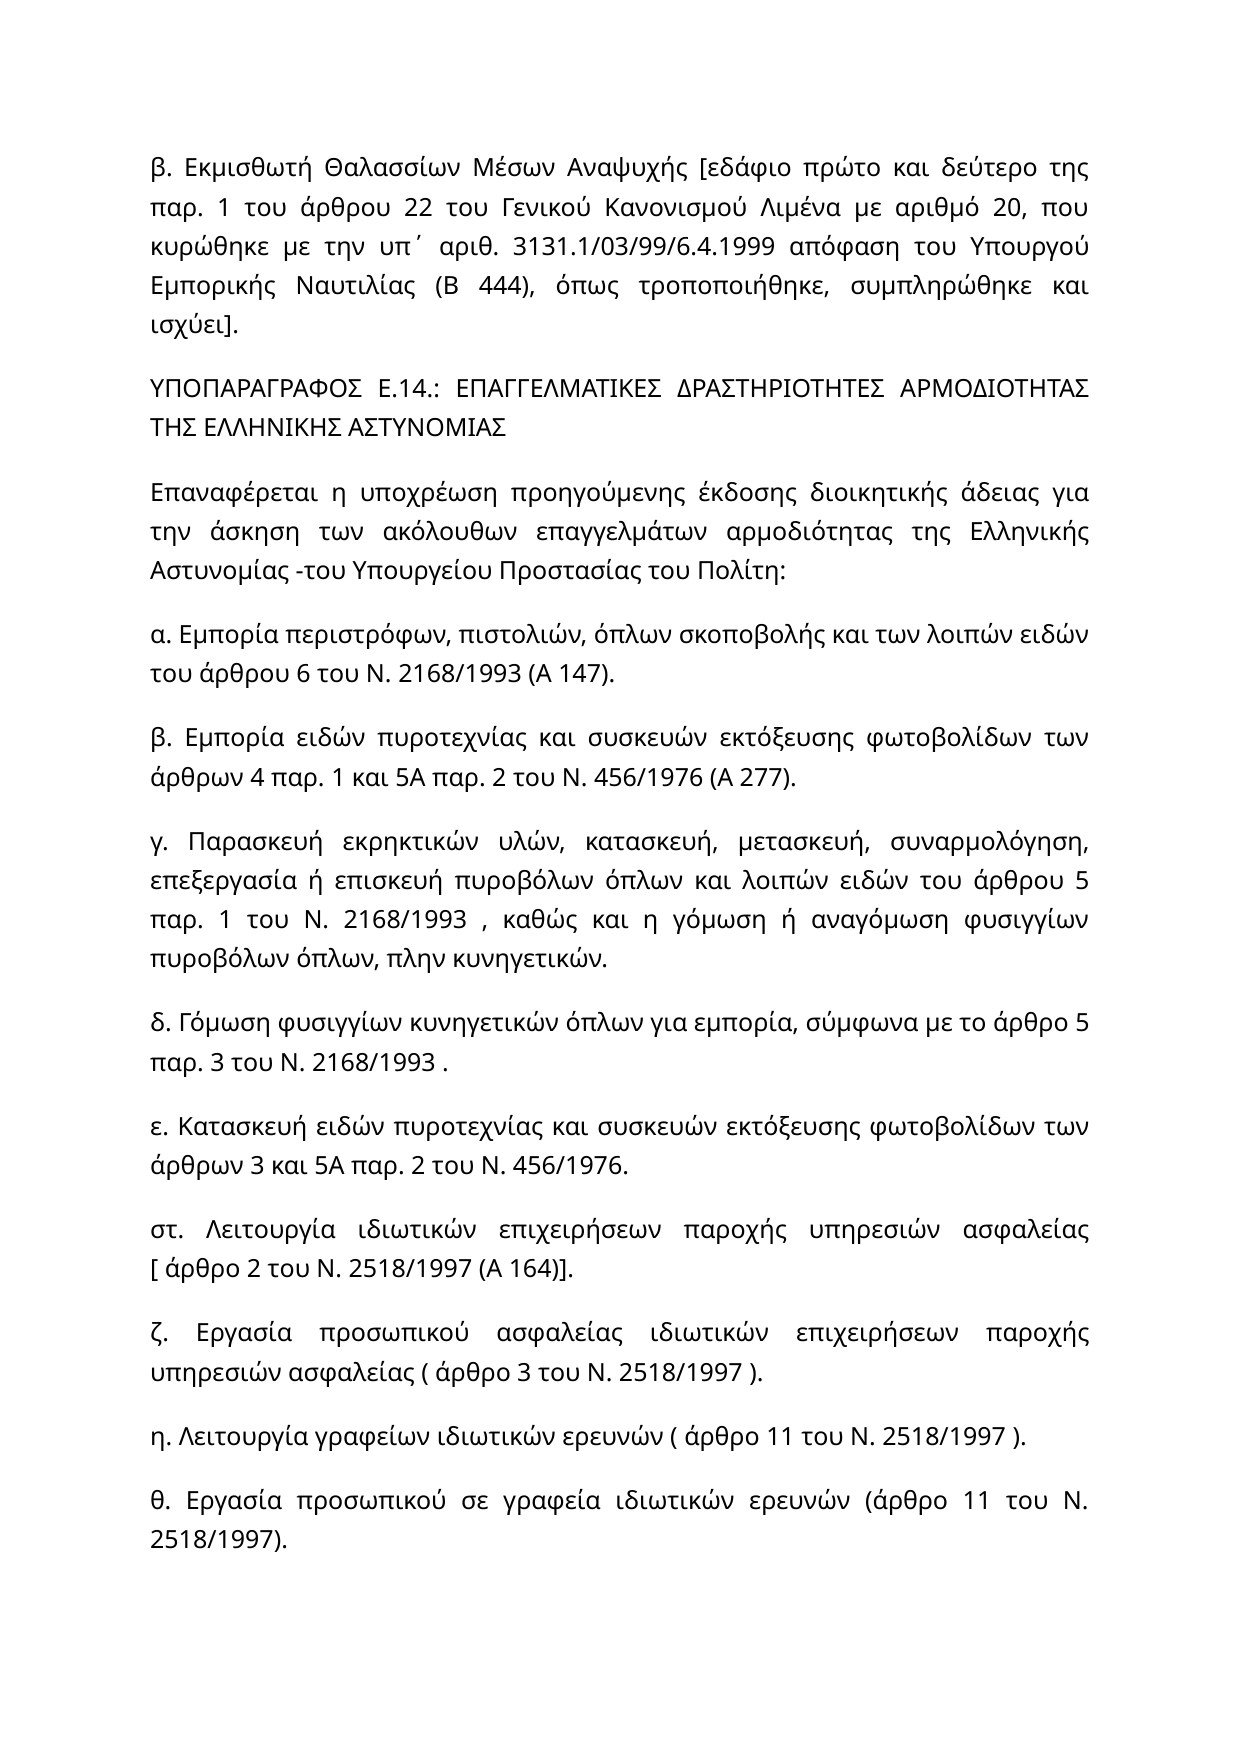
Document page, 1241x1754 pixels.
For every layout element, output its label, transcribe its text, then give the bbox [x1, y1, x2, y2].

text β. Εκμισθωτή Θαλασσίων Μέσων Αναψυχής [εδάφιο πρώτο και δεύτερο της παρ. 1 του άρθρου 22 του Γενικού Κανονισμού Λιμένα με αριθμό 20, που κυρώθηκε με την υπ΄ αριθ. 3131.1/03/99/6.4.1999 απόφαση του Υπουργού Εμπορικής Ναυτιλίας (Β 444), όπως τροποποιήθηκε, συμπληρώθηκε και ισχύει]. [150, 150, 1090, 341]
text α. Εμπορία περιστρόφων, πιστολιών, όπλων σκοποβολής και των λοιπών ειδών του άρθρου 6 του Ν. 2168/1993 (Α 147). [150, 617, 1090, 690]
text ε. Κατασκευή ειδών πυροτεχνίας και συσκευών εκτόξευσης φωτοβολίδων των άρθρων 3 και 5Α παρ. 2 του Ν. 456/1976. [150, 1108, 1090, 1182]
text ΥΠΟΠΑΡΑΓΡΑΦΟΣ Ε.14.: ΕΠΑΓΓΕΛΜΑΤΙΚΕΣ ΔΡΑΣΤΗΡΙΟΤΗΤΕΣ ΑΡΜΟΔΙΟΤΗΤΑΣ ΤΗΣ ΕΛΛΗΝΙΚΗΣ ΑΣΤΥΝΟΜΙΑΣ [150, 371, 1090, 444]
text δ. Γόμωση φυσιγγίων κυνηγετικών όπλων για εμπορία, σύμφωνα με το άρθρο 5 παρ. 3 του Ν. 2168/1993 . [150, 1005, 1090, 1078]
text γ. Παρασκευή εκρηκτικών υλών, κατασκευή, μετασκευή, συναρμολόγηση, επεξεργασία ή επισκευή πυροβόλων όπλων και λοιπών ειδών του άρθρου 5 παρ. 1 του Ν. 2168/1993 , καθώς και η γόμωση ή αναγόμωση φυσιγγίων πυροβόλων όπλων, πλην κυνηγετικών. [150, 823, 1090, 975]
text θ. Εργασία προσωπικού σε γραφεία ιδιωτικών ερευνών (άρθρο 11 του Ν. 2518/1997). [150, 1482, 1090, 1556]
text στ. Λειτουργία ιδιωτικών επιχειρήσεων παροχής υπηρεσιών ασφαλείας [ άρθρο 2 του Ν. 2518/1997 (Α 164)]. [150, 1212, 1090, 1285]
text η. Λειτουργία γραφείων ιδιωτικών ερευνών ( άρθρο 11 του Ν. 2518/1997 ). [150, 1418, 1090, 1452]
text Επαναφέρεται η υποχρέωση προηγούμενης έκδοσης διοικητικής άδειας για την άσκηση των ακόλουθων επαγγελμάτων αρμοδιότητας της Ελληνικής Αστυνομίας -του Υπουργείου Προστασίας του Πολίτη: [150, 474, 1090, 587]
text ζ. Εργασία προσωπικού ασφαλείας ιδιωτικών επιχειρήσεων παροχής υπηρεσιών ασφαλείας ( άρθρο 3 του Ν. 2518/1997 ). [150, 1315, 1090, 1388]
text β. Εμπορία ειδών πυροτεχνίας και συσκευών εκτόξευσης φωτοβολίδων των άρθρων 4 παρ. 1 και 5Α παρ. 2 του Ν. 456/1976 (Α 277). [150, 720, 1090, 793]
